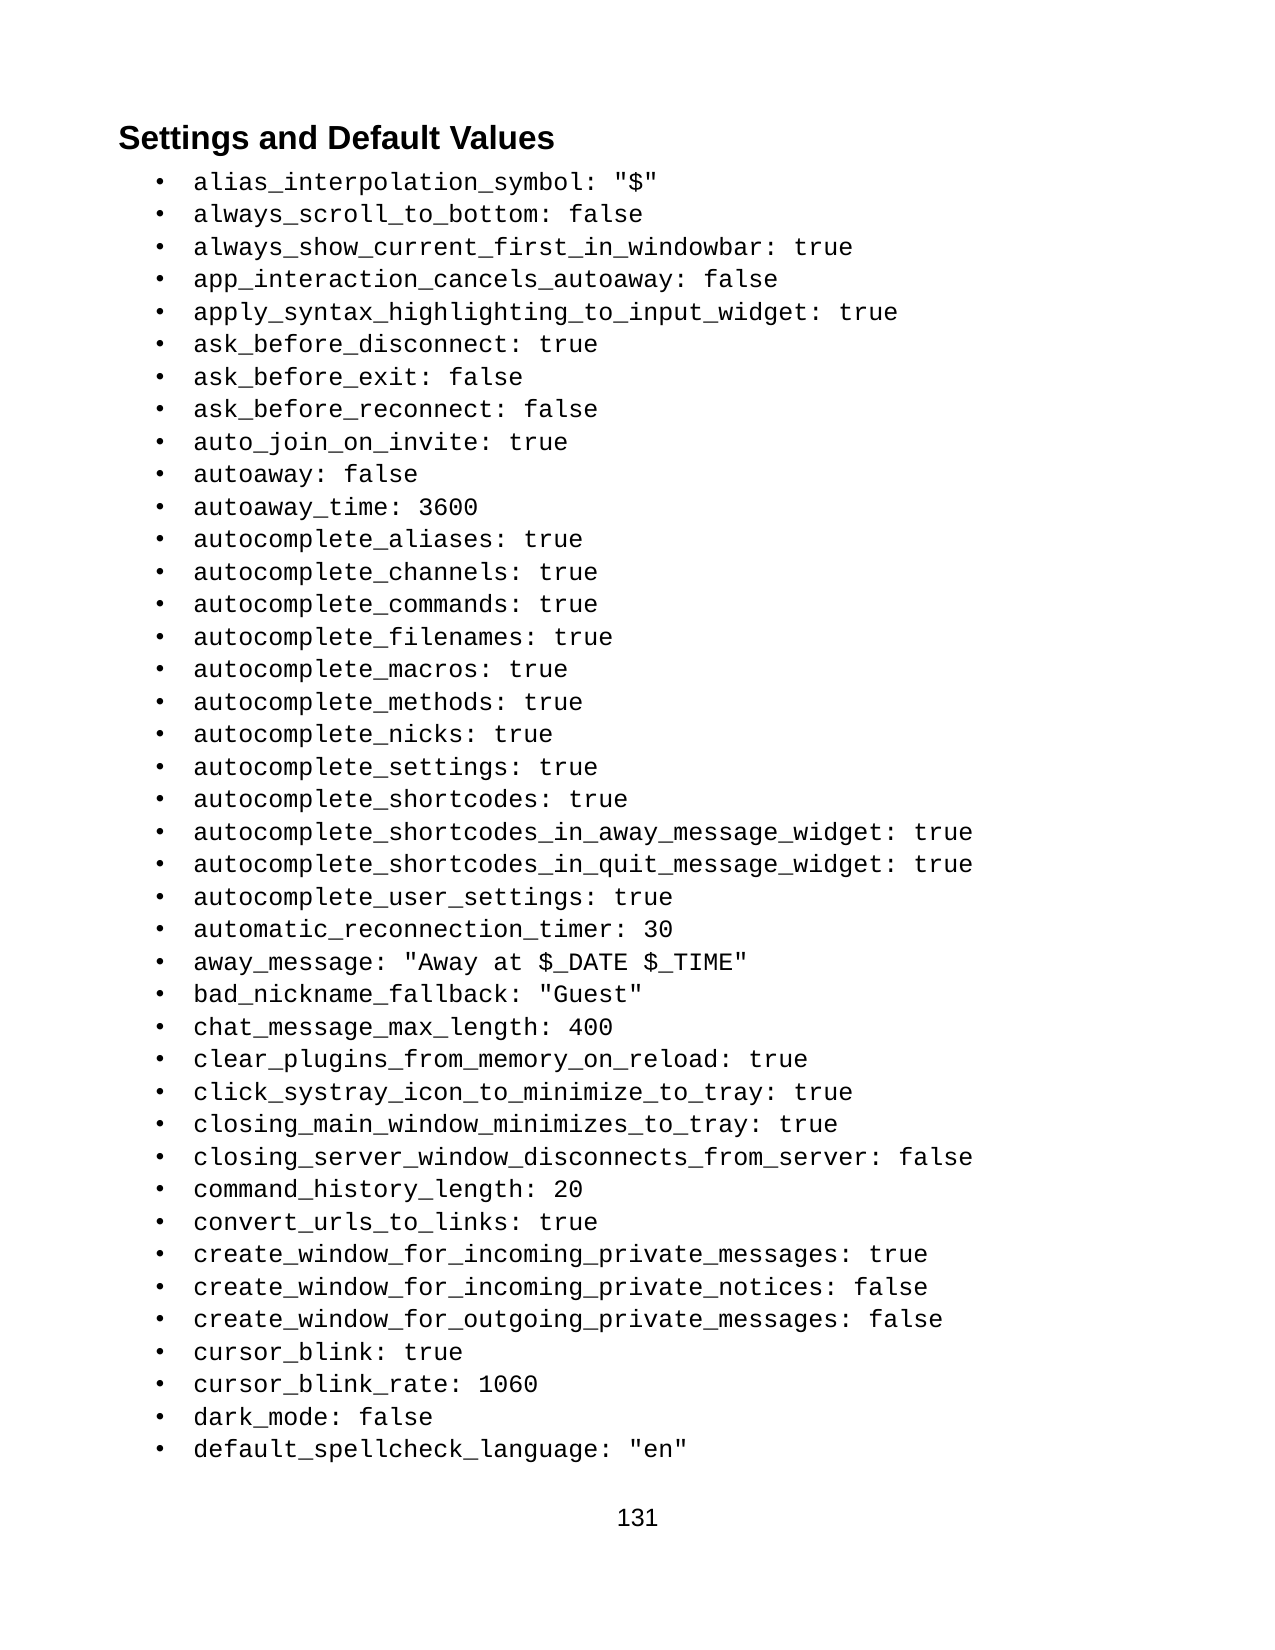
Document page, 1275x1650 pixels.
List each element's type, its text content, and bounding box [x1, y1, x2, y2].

list autocomplete_filenames: true [156, 624, 1157, 652]
list autocomplete_settings: true [156, 754, 1157, 782]
list bad_nickname_fallback: "Guest" [156, 982, 1157, 1010]
list cursor_blink: true [156, 1339, 1157, 1367]
list autocomplete_macros: true [156, 657, 1157, 685]
list ask_before_exit: false [156, 364, 1157, 392]
list create_window_for_incoming_private_notices: false [156, 1274, 1157, 1302]
list cursor_blink_rate: 1060 [156, 1372, 1157, 1400]
list autoaway: false [156, 462, 1157, 490]
list clear_plugins_from_memory_on_reload: true [156, 1047, 1157, 1075]
list autocomplete_shortcodes: true [156, 787, 1157, 815]
list autoaway_time: 3600 [156, 494, 1157, 522]
list create_window_for_incoming_private_messages: true [156, 1242, 1157, 1270]
list ask_before_reconnect: false [156, 397, 1157, 425]
list convert_urls_to_links: true [156, 1209, 1157, 1237]
list command_history_length: 20 [156, 1177, 1157, 1205]
list create_window_for_outgoing_private_messages: false [156, 1307, 1157, 1335]
subtitle Settings and Default Values [118, 118, 1157, 157]
list always_show_current_first_in_windowbar: true [156, 234, 1157, 262]
list autocomplete_nicks: true [156, 722, 1157, 750]
list dark_mode: false [156, 1404, 1157, 1432]
list always_scroll_to_bottom: false [156, 202, 1157, 230]
list chat_message_max_length: 400 [156, 1014, 1157, 1042]
list autocomplete_shortcodes_in_away_message_widget: true [156, 819, 1157, 847]
list apply_syntax_highlighting_to_input_widget: true [156, 299, 1157, 327]
list automatic_reconnection_timer: 30 [156, 917, 1157, 945]
list default_spellcheck_language: "en" [156, 1437, 1157, 1465]
list ask_before_disconnect: true [156, 332, 1157, 360]
list app_interaction_cancels_autoaway: false [156, 267, 1157, 295]
list autocomplete_aliases: true [156, 527, 1157, 555]
list alias_interpolation_symbol: "$" [156, 169, 1157, 197]
list click_systray_icon_to_minimize_to_tray: true [156, 1079, 1157, 1107]
list auto_join_on_invite: true [156, 429, 1157, 457]
list autocomplete_methods: true [156, 689, 1157, 717]
list away_message: "Away at $_DATE $_TIME" [156, 949, 1157, 977]
list autocomplete_commands: true [156, 592, 1157, 620]
list autocomplete_user_settings: true [156, 884, 1157, 912]
list autocomplete_channels: true [156, 559, 1157, 587]
list autocomplete_shortcodes_in_quit_message_widget: true [156, 852, 1157, 880]
list closing_server_window_disconnects_from_server: false [156, 1144, 1157, 1172]
list closing_main_window_minimizes_to_tray: true [156, 1112, 1157, 1140]
